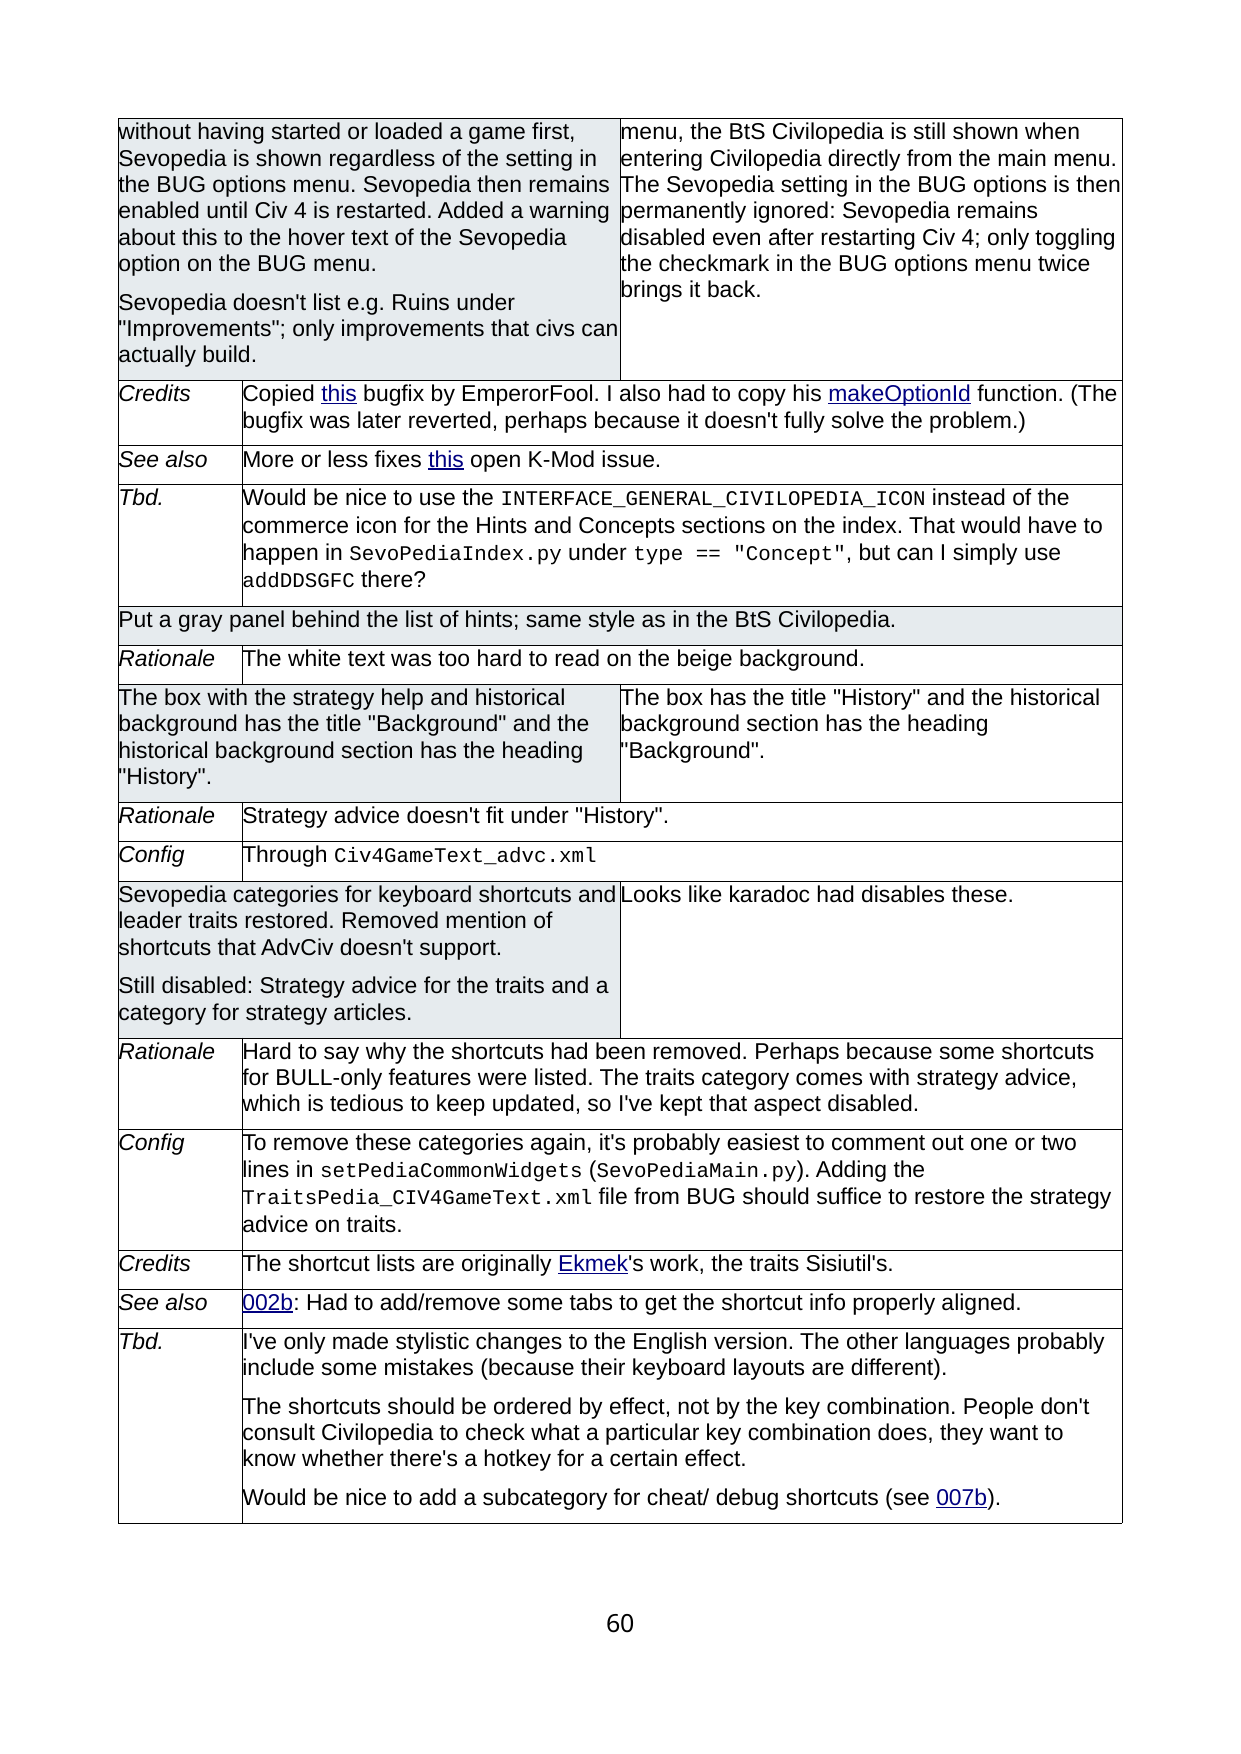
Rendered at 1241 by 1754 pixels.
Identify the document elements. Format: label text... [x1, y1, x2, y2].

table_cell Through Civ4GameText_advc.xml [243, 842, 1122, 881]
table_cell Rationale [119, 1039, 242, 1129]
table_cell To remove these categories again, it's probably easiest to comment out one or two lines in setPediaCommonWidgets (SevoPediaMain.py). Adding the TraitsPedia_CIV4GameText.xml file from BUG should suffice to restore the strategy advice on traits. [243, 1130, 1122, 1250]
table_cell Tbd. [119, 1329, 242, 1523]
table_cell See also [119, 446, 242, 484]
table_cell The box with the strategy help and historical background has the title "Background" and the historical background section has the heading "History". [119, 685, 620, 802]
table_cell Config [119, 842, 242, 881]
table_cell Config [119, 1130, 242, 1250]
table_cell 002b: Had to add/remove some tabs to get the shortcut info properly aligned. [243, 1290, 1122, 1327]
table_cell Put a gray panel behind the list of hints; same style as in the BtS Civilopedia. [119, 607, 1122, 645]
table_cell The white text was too hard to read on the beige background. [243, 646, 1122, 684]
table_cell I've only made stylistic changes to the English version. The other languages probably include some mistakes (because their keyboard layouts are different). The shortcuts should be ordered by effect, not by the key combination. People don't consult Civilopedia to check what a particular key combination does, they want to know whether there's a hotkey for a certain effect. Would be nice to add a subcategory for cheat/ debug shortcuts (see 007b). [243, 1329, 1122, 1523]
table_cell menu, the BtS Civilopedia is still shown when entering Civilopedia directly from the main menu. The Sevopedia setting in the BUG options is then permanently ignored: Sevopedia remains disabled even after restarting Civ 4; only toggling the checkmark in the BUG options menu twice brings it back. [621, 119, 1122, 380]
table_cell Credits [119, 381, 242, 445]
table_cell Rationale [119, 646, 242, 684]
table_cell Would be nice to use the INTERFACE_GENERAL_CIVILOPEDIA_ICON instead of the commerce icon for the Hints and Concepts sections on the index. That would have to happen in SevoPediaIndex.py under type == "Concept", but can I simply use addDDSGFC there? [243, 485, 1122, 606]
table_cell Tbd. [119, 485, 242, 606]
table_cell Hard to say why the shortcuts had been removed. Perhaps because some shortcuts for BULL-only features were listed. The traits category comes with strategy advice, which is tedious to keep updated, so I've kept that aspect disabled. [243, 1039, 1122, 1129]
table_cell Credits [119, 1251, 242, 1289]
table_cell without having started or loaded a game first, Sevopedia is shown regardless of the setting in the BUG options menu. Sevopedia then remains enabled until Civ 4 is restarted. Added a warning about this to the hover text of the Sevopedia option on the BUG menu. Sevopedia doesn't list e.g. Ruins under "Improvements"; only improvements that civs can actually build. [119, 119, 620, 380]
table_cell Looks like karadoc had disables these. [621, 882, 1122, 1038]
table_cell Strategy advice doesn't fit under "History". [243, 803, 1122, 841]
table_cell More or less fixes this open K-Mod issue. [243, 446, 1122, 484]
table_cell See also [119, 1290, 242, 1327]
table_cell The box has the title "History" and the historical background section has the heading "Background". [621, 685, 1122, 802]
table_cell The shortcut lists are originally Ekmek's work, the traits Sisiutil's. [243, 1251, 1122, 1289]
table_cell Sevopedia categories for keyboard shortcuts and leader traits restored. Removed mention of shortcuts that AdvCiv doesn't support. Still disabled: Strategy advice for the traits and a category for strategy articles. [119, 882, 620, 1038]
table_cell Copied this bugfix by EmperorFool. I also had to copy his makeOptionId function. (The bugfix was later reverted, perhaps because it doesn't fully solve the problem.) [243, 381, 1122, 445]
table_cell Rationale [119, 803, 242, 841]
